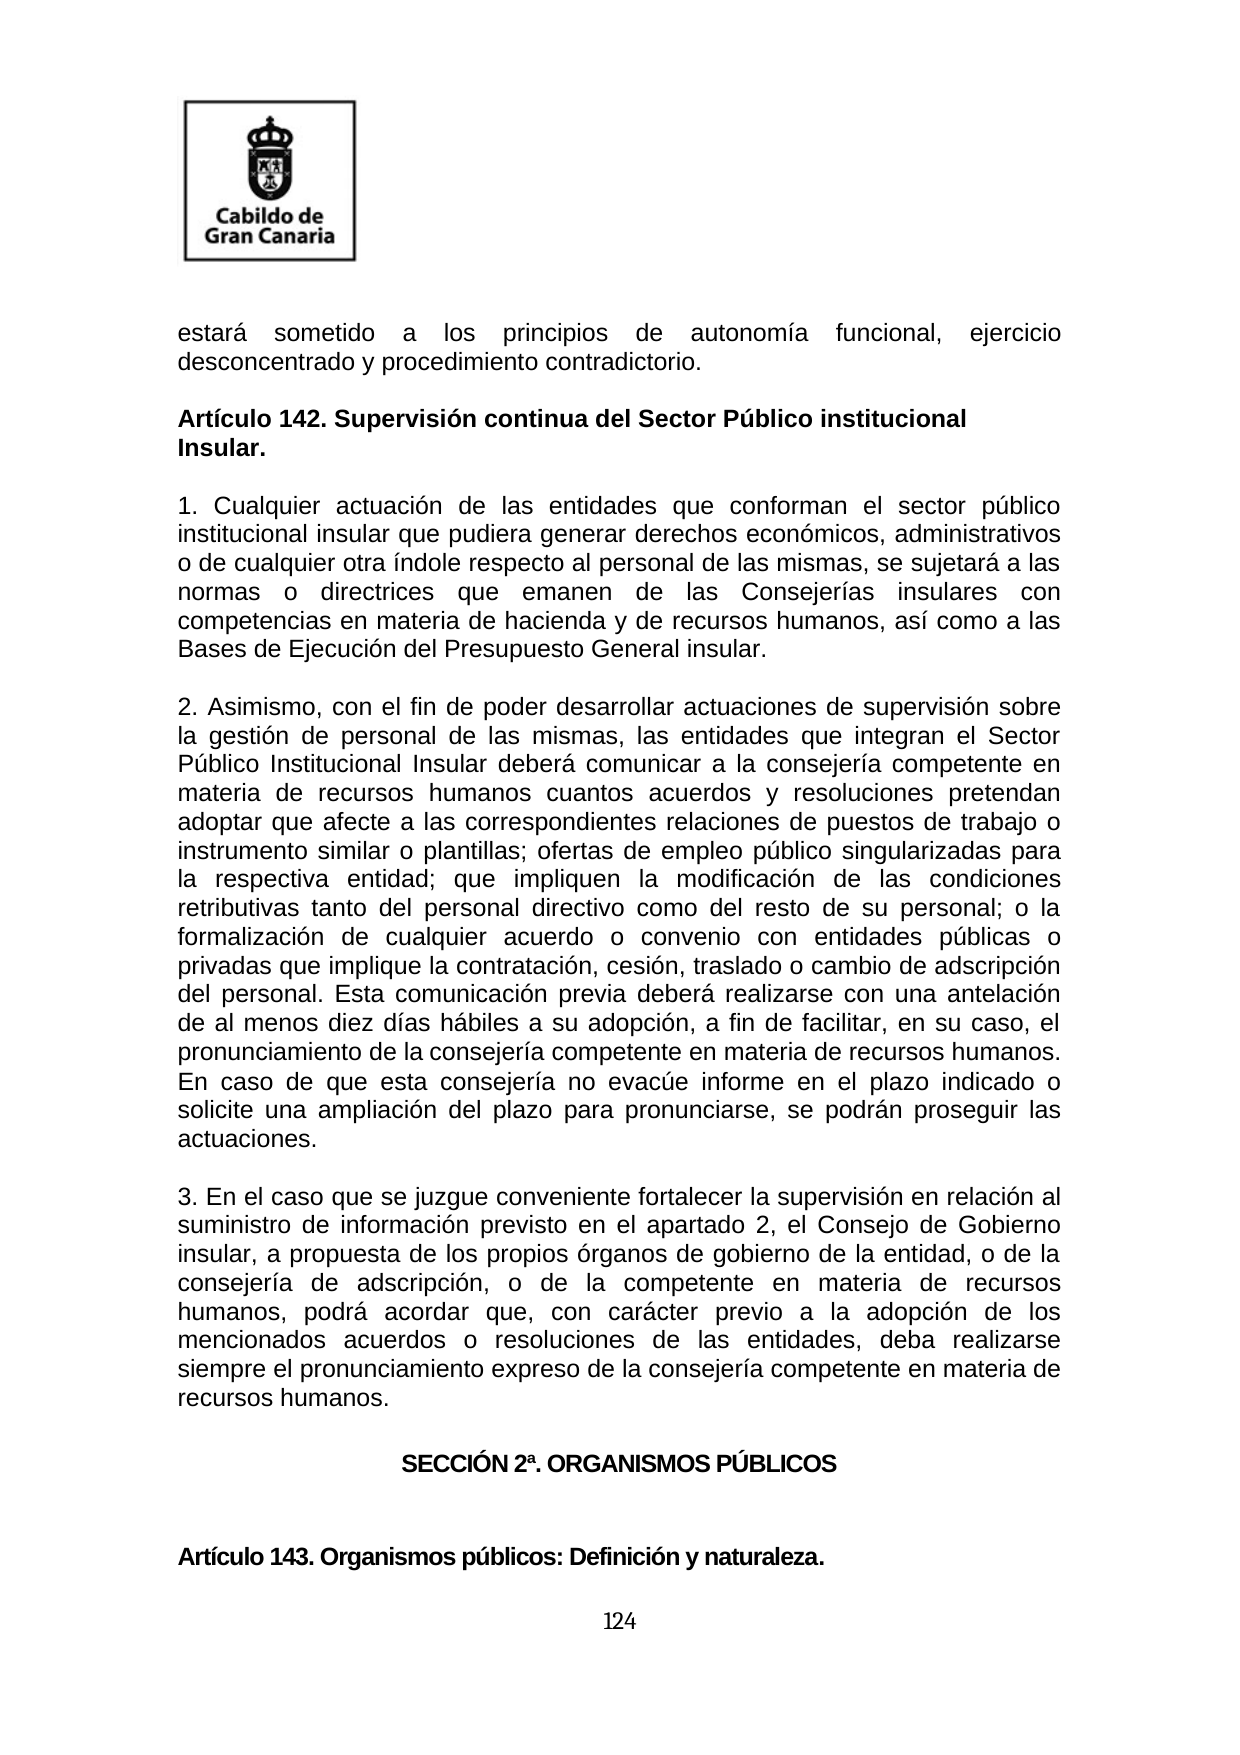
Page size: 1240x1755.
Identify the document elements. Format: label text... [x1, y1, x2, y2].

text Artículo 142. Supervisión continua del Sector Público institucional Insular. [177, 404, 1062, 462]
subtitle SECCIÓN 2ª. ORGANISMOS PÚBLICOS [177, 1449, 1062, 1478]
text 2. Asimismo, con el fin de poder desarrollar actuaciones de supervisión sobre la gestión de personal de las mismas, las entidades que integran el Sector Público Institucional Insular deberá comunicar a la consejería competente en materia de recursos humanos cuantos acuerdos y resoluciones pretendan adoptar que afecte a las correspondientes relaciones de puestos de trabajo o instrumento similar o plantillas; ofertas de empleo público singularizadas para la respectiva entidad; que impliquen la modificación de las condiciones retributivas tanto del personal directivo como del resto de su personal; o la formalización de cualquier acuerdo o convenio con entidades públicas o privadas que implique la contratación, cesión, traslado o cambio de adscripción del personal. Esta comunicación previa deberá realizarse con una antelación de al menos diez días hábiles a su adopción, a fin de facilitar, en su caso, el pronunciamiento de la consejería competente en materia de recursos humanos. En caso de que esta consejería no evacúe informe en el plazo indicado o solicite una ampliación del plazo para pronunciarse, se podrán proseguir las actuaciones. [177, 692, 1062, 1153]
text 3. En el caso que se juzgue conveniente fortalecer la supervisión en relación al suministro de información previsto en el apartado 2, el Consejo de Gobierno insular, a propuesta de los propios órganos de gobierno de la entidad, o de la consejería de adscripción, o de la competente en materia de recursos humanos, podrá acordar que, con carácter previo a la adopción de los mencionados acuerdos o resoluciones de las entidades, deba realizarse siempre el pronunciamiento expreso de la consejería competente en materia de recursos humanos. [177, 1182, 1062, 1412]
text Artículo 143. Organismos públicos: Definición y naturaleza. [177, 1542, 1062, 1571]
text estará sometido a los principios de autonomía funcional, ejercicio desconcentrado y procedimiento contradictorio. [177, 318, 1062, 375]
text 1. Cualquier actuación de las entidades que conforman el sector público institucional insular que pudiera generar derechos económicos, administrativos o de cualquier otra índole respecto al personal de las mismas, se sujetará a las normas o directrices que emanen de las Consejerías insulares con competencias en materia de hacienda y de recursos humanos, así como a las Bases de Ejecución del Presupuesto General insular. [177, 491, 1062, 663]
